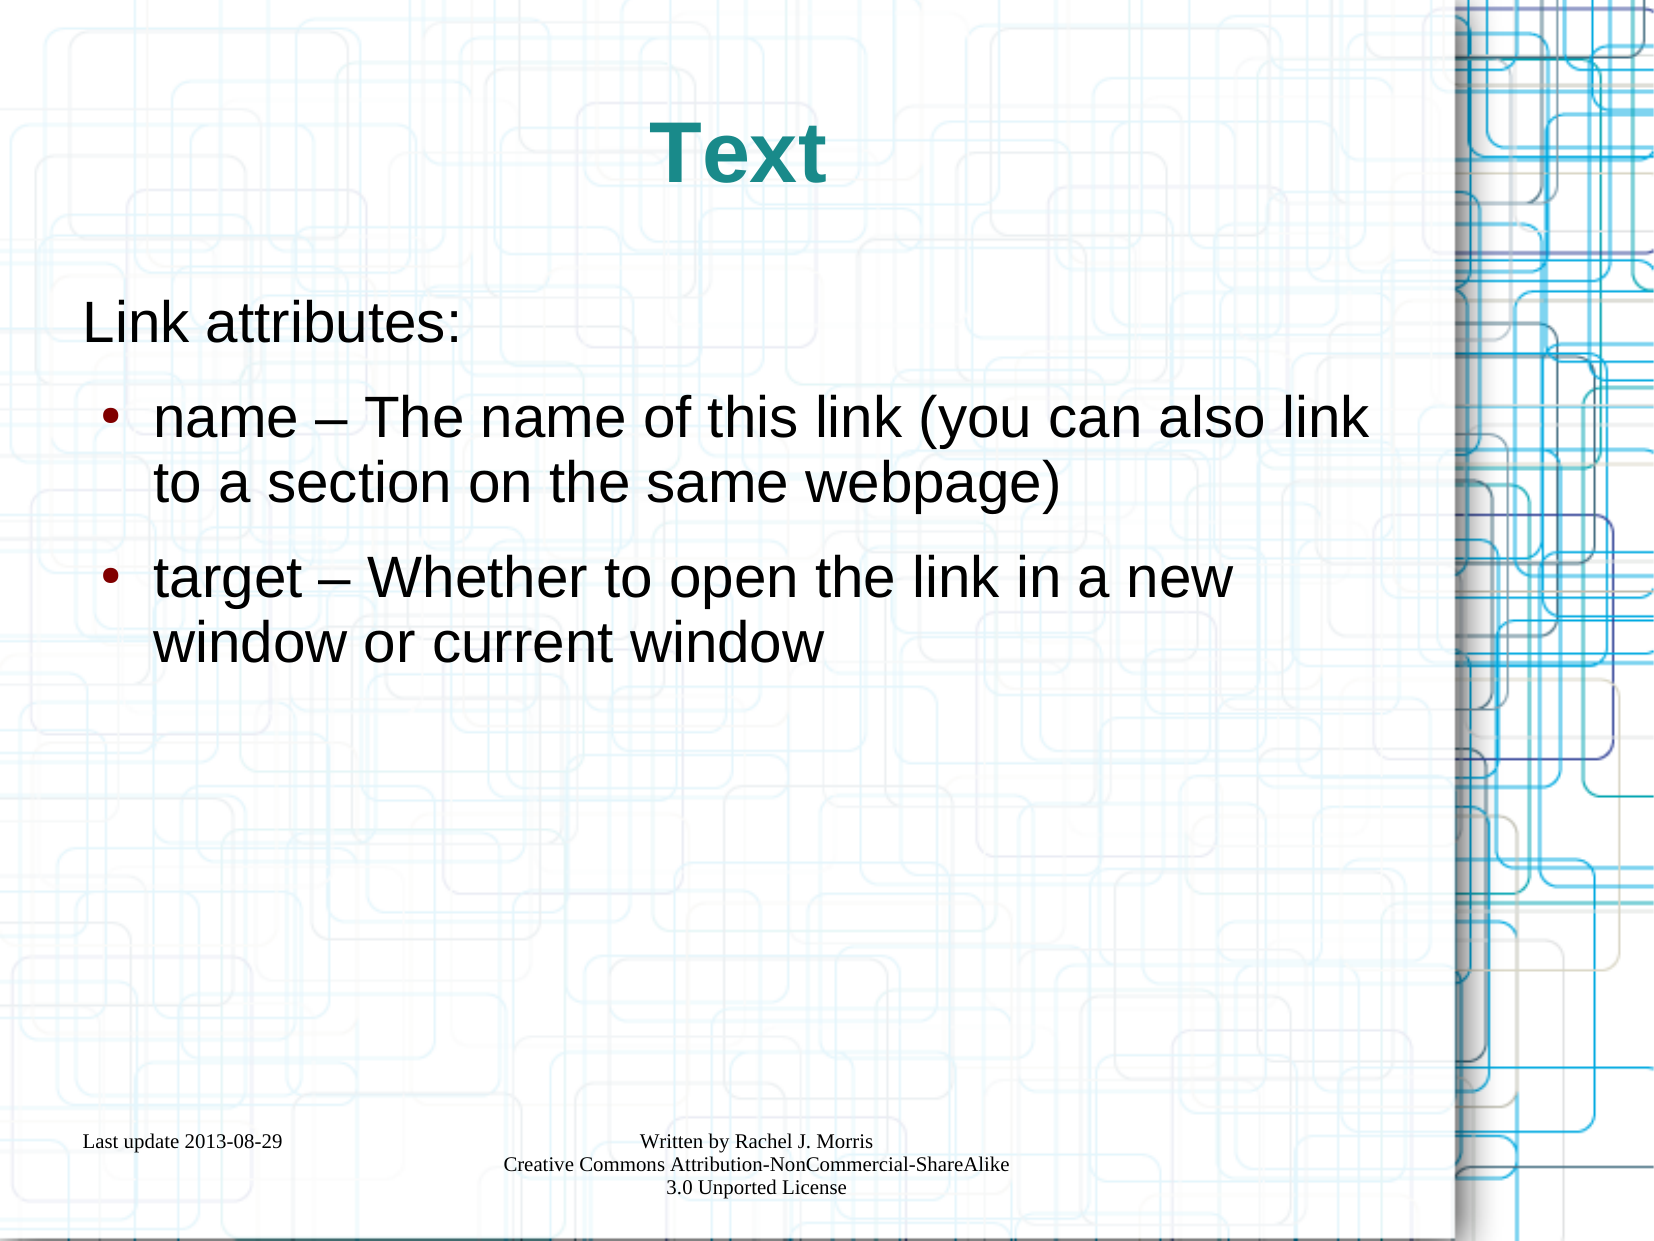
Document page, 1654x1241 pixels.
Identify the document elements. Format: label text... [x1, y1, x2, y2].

list Link attributes: name – The name of this link (you can also link to a section on the same webpage) target – Whether to open the link in a new window or current window [82, 290, 1418, 1010]
title Text [59, 49, 1418, 257]
picture [0, 0, 1654, 1241]
